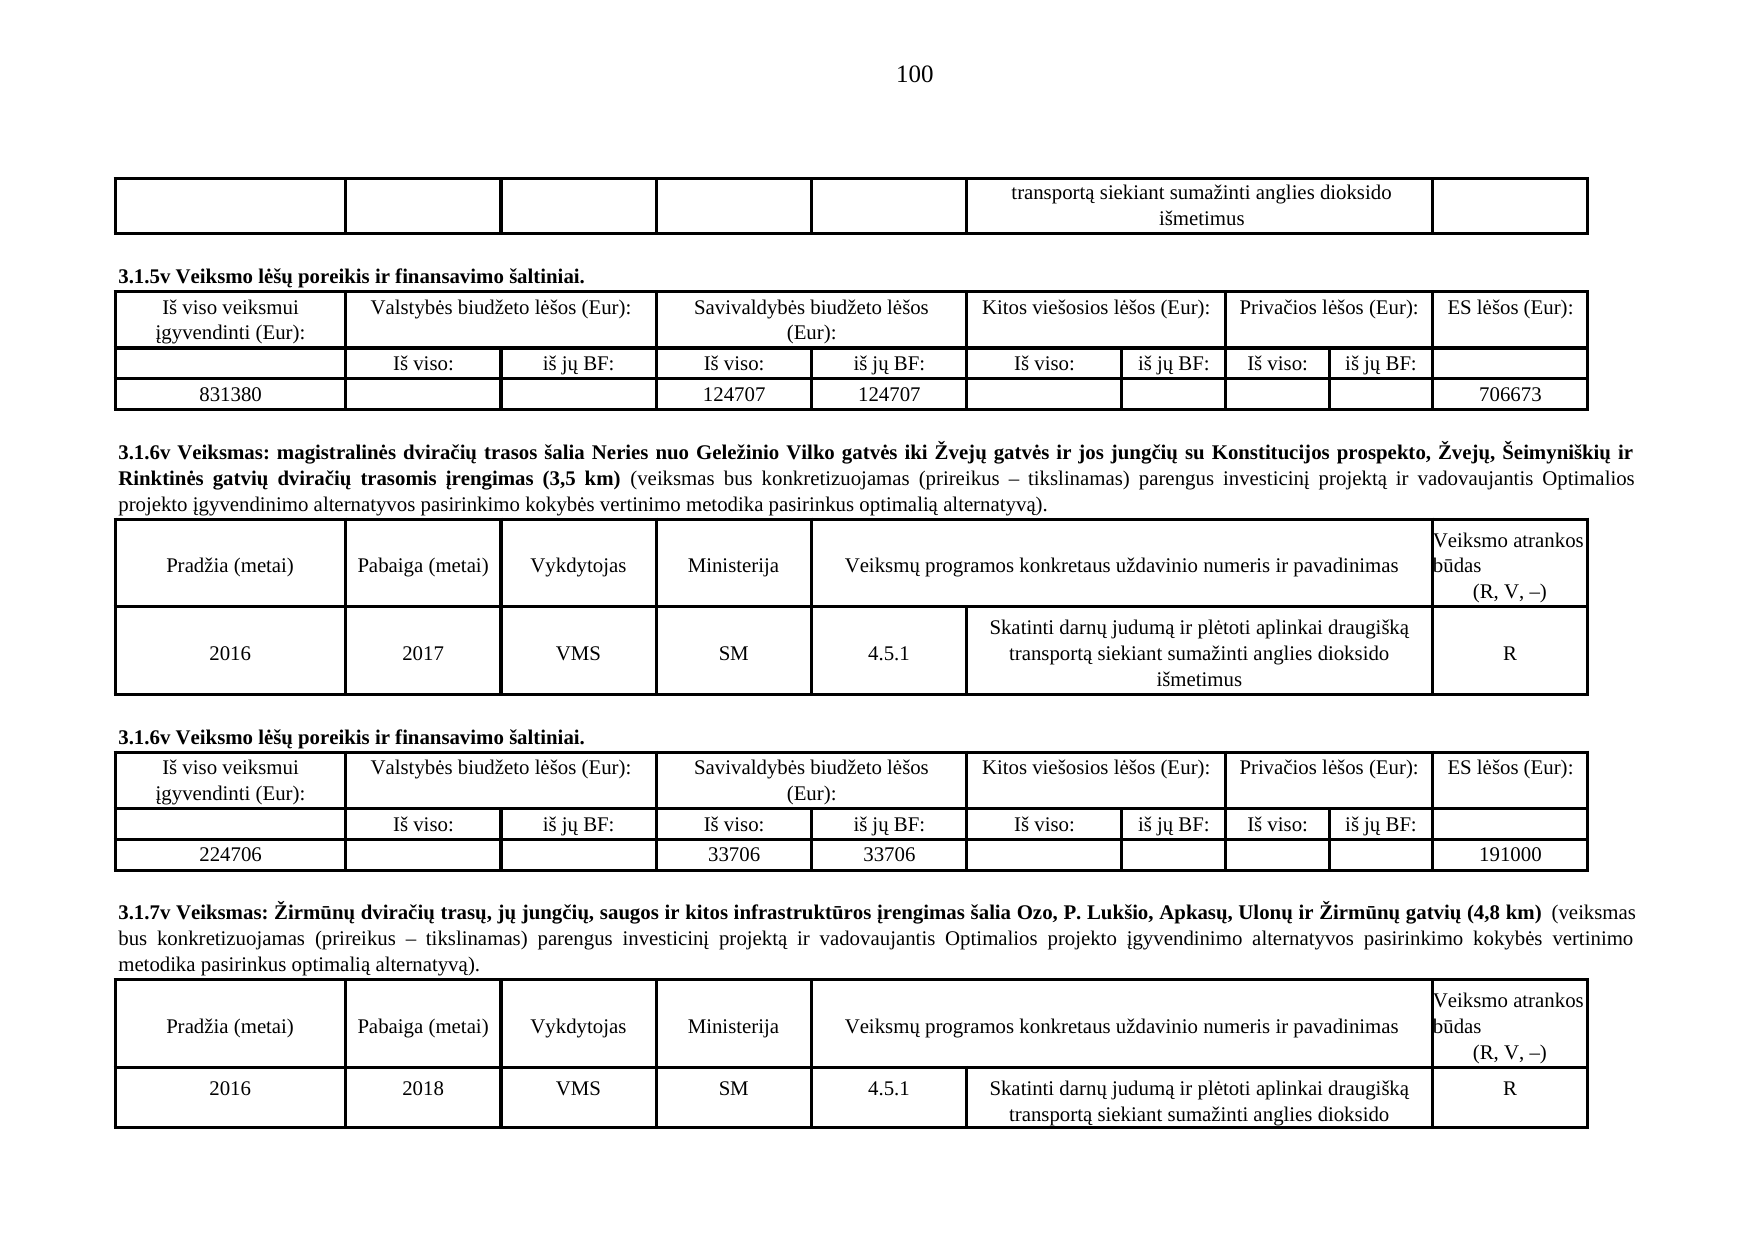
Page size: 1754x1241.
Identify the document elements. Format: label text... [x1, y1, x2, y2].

table_header Savivaldybės biudžeto lėšos (Eur): [658, 293, 965, 346]
table_cell Skatinti darnų judumą ir plėtoti aplinkai draugišką transportą siekiant sumažinti anglies dioksido išmetimus [968, 608, 1431, 693]
table_cell 33706 [658, 841, 810, 868]
table_cell Iš viso: [347, 350, 499, 377]
table_cell 124707 [813, 380, 965, 408]
table_cell iš jų BF: [1331, 810, 1431, 838]
table_cell Iš viso: [658, 810, 810, 838]
table_cell R [1434, 608, 1586, 693]
text 3.1.5v Veiksmo lėšų poreikis ir finansavimo šaltiniai. [118, 264, 1636, 288]
table_cell 2016 [117, 1069, 344, 1126]
table_cell [117, 180, 344, 232]
table_cell iš jų BF: [1123, 350, 1224, 377]
table_cell [117, 810, 344, 838]
table_cell 33706 [813, 841, 965, 868]
table_header Iš viso veiksmui įgyvendinti (Eur): [117, 293, 344, 346]
table_header Iš viso veiksmui įgyvendinti (Eur): [117, 754, 344, 807]
table_header Vykdytojas [503, 521, 655, 605]
table_cell VMS [503, 608, 655, 693]
table_cell SM [658, 1069, 810, 1126]
table_cell Iš viso: [1227, 350, 1328, 377]
table_cell [503, 380, 655, 408]
table_cell [1434, 350, 1586, 377]
table_cell 4.5.1 [813, 1069, 965, 1126]
table_header Veiksmų programos konkretaus uždavinio numeris ir pavadinimas [813, 521, 1431, 605]
table_header Valstybės biudžeto lėšos (Eur): [347, 754, 655, 807]
table_cell [1434, 180, 1586, 232]
table_cell [1227, 841, 1328, 868]
table_header Vykdytojas [503, 981, 655, 1066]
table_cell 2018 [347, 1069, 499, 1126]
table_cell SM [658, 608, 810, 693]
table_cell 706673 [1434, 380, 1586, 408]
table_header Veiksmų programos konkretaus uždavinio numeris ir pavadinimas [813, 981, 1431, 1066]
table_cell Iš viso: [968, 810, 1120, 838]
table_cell transportą siekiant sumažinti anglies dioksido išmetimus [968, 180, 1431, 232]
table_header Ministerija [658, 521, 810, 605]
table_header ES lėšos (Eur): [1434, 754, 1586, 807]
table_cell Iš viso: [968, 350, 1120, 377]
table_cell [117, 350, 344, 377]
table_cell iš jų BF: [813, 350, 965, 377]
table_header ES lėšos (Eur): [1434, 293, 1586, 346]
table_cell iš jų BF: [503, 350, 655, 377]
table_cell 831380 [117, 380, 344, 408]
table_cell [1331, 841, 1431, 868]
table_header Pradžia (metai) [117, 521, 344, 605]
table_cell Iš viso: [347, 810, 499, 838]
table_header Privačios lėšos (Eur): [1227, 293, 1431, 346]
table_cell iš jų BF: [1331, 350, 1431, 377]
table_cell [658, 180, 810, 232]
table_cell iš jų BF: [1123, 810, 1224, 838]
table_cell [503, 841, 655, 868]
table_cell [1123, 380, 1224, 408]
table_cell iš jų BF: [813, 810, 965, 838]
table_cell Skatinti darnų judumą ir plėtoti aplinkai draugišką transportą siekiant sumažinti anglies dioksido [968, 1069, 1431, 1126]
text 3.1.6v Veiksmas: magistralinės dviračių trasos šalia Neries nuo Geležinio Vilko gatvės iki Žvejų gatvės ir jos jungčių su Konstitucijos prospekto, Žvejų, Šeimyniškių ir Rinktinės gatvių dviračių trasomis įrengimas (3,5 km) (veiksmas bus konkretizuojamas (prireikus – tikslinamas) parengus investicinį projektą ir vadovaujantis Optimalios projekto įgyvendinimo alternatyvos pasirinkimo kokybės vertinimo metodika pasirinkus optimalią alternatyvą). [118, 440, 1636, 516]
table_header Kitos viešosios lėšos (Eur): [968, 293, 1224, 346]
table_header Valstybės biudžeto lėšos (Eur): [347, 293, 655, 346]
table_cell [1123, 841, 1224, 868]
table_cell [813, 180, 965, 232]
table_cell Iš viso: [658, 350, 810, 377]
table_cell [968, 380, 1120, 408]
table_cell [503, 180, 655, 232]
table_cell 2016 [117, 608, 344, 693]
table_header Savivaldybės biudžeto lėšos (Eur): [658, 754, 965, 807]
table_cell R [1434, 1069, 1586, 1126]
table_cell [1331, 380, 1431, 408]
table_header Privačios lėšos (Eur): [1227, 754, 1431, 807]
table_cell [347, 180, 499, 232]
table_header Pradžia (metai) [117, 981, 344, 1066]
table_header Ministerija [658, 981, 810, 1066]
table_header Pabaiga (metai) [347, 981, 499, 1066]
text 3.1.6v Veiksmo lėšų poreikis ir finansavimo šaltiniai. [118, 724, 1636, 749]
table_cell 191000 [1434, 841, 1586, 868]
text 3.1.7v Veiksmas: Žirmūnų dviračių trasų, jų jungčių, saugos ir kitos infrastruktūros įrengimas šalia Ozo, P. Lukšio, Apkasų, Ulonų ir Žirmūnų gatvių (4,8 km) (veiksmas bus konkretizuojamas (prireikus – tikslinamas) parengus investicinį projektą ir vadovaujantis Optimalios projekto įgyvendinimo alternatyvos pasirinkimo kokybės vertinimo metodika pasirinkus optimalią alternatyvą). [118, 900, 1636, 976]
table_cell Iš viso: [1227, 810, 1328, 838]
table_cell [347, 380, 499, 408]
table_cell 2017 [347, 608, 499, 693]
table_cell [1227, 380, 1328, 408]
table_cell VMS [503, 1069, 655, 1126]
table_header Veiksmo atrankos būdas (R, V, –) [1434, 981, 1586, 1066]
table_cell [1434, 810, 1586, 838]
table_cell 224706 [117, 841, 344, 868]
table_cell [347, 841, 499, 868]
table_header Kitos viešosios lėšos (Eur): [968, 754, 1224, 807]
table_cell 124707 [658, 380, 810, 408]
table_header Veiksmo atrankos būdas (R, V, –) [1434, 521, 1586, 605]
table_cell iš jų BF: [503, 810, 655, 838]
table_cell 4.5.1 [813, 608, 965, 693]
table_header Pabaiga (metai) [347, 521, 499, 605]
table_cell [968, 841, 1120, 868]
